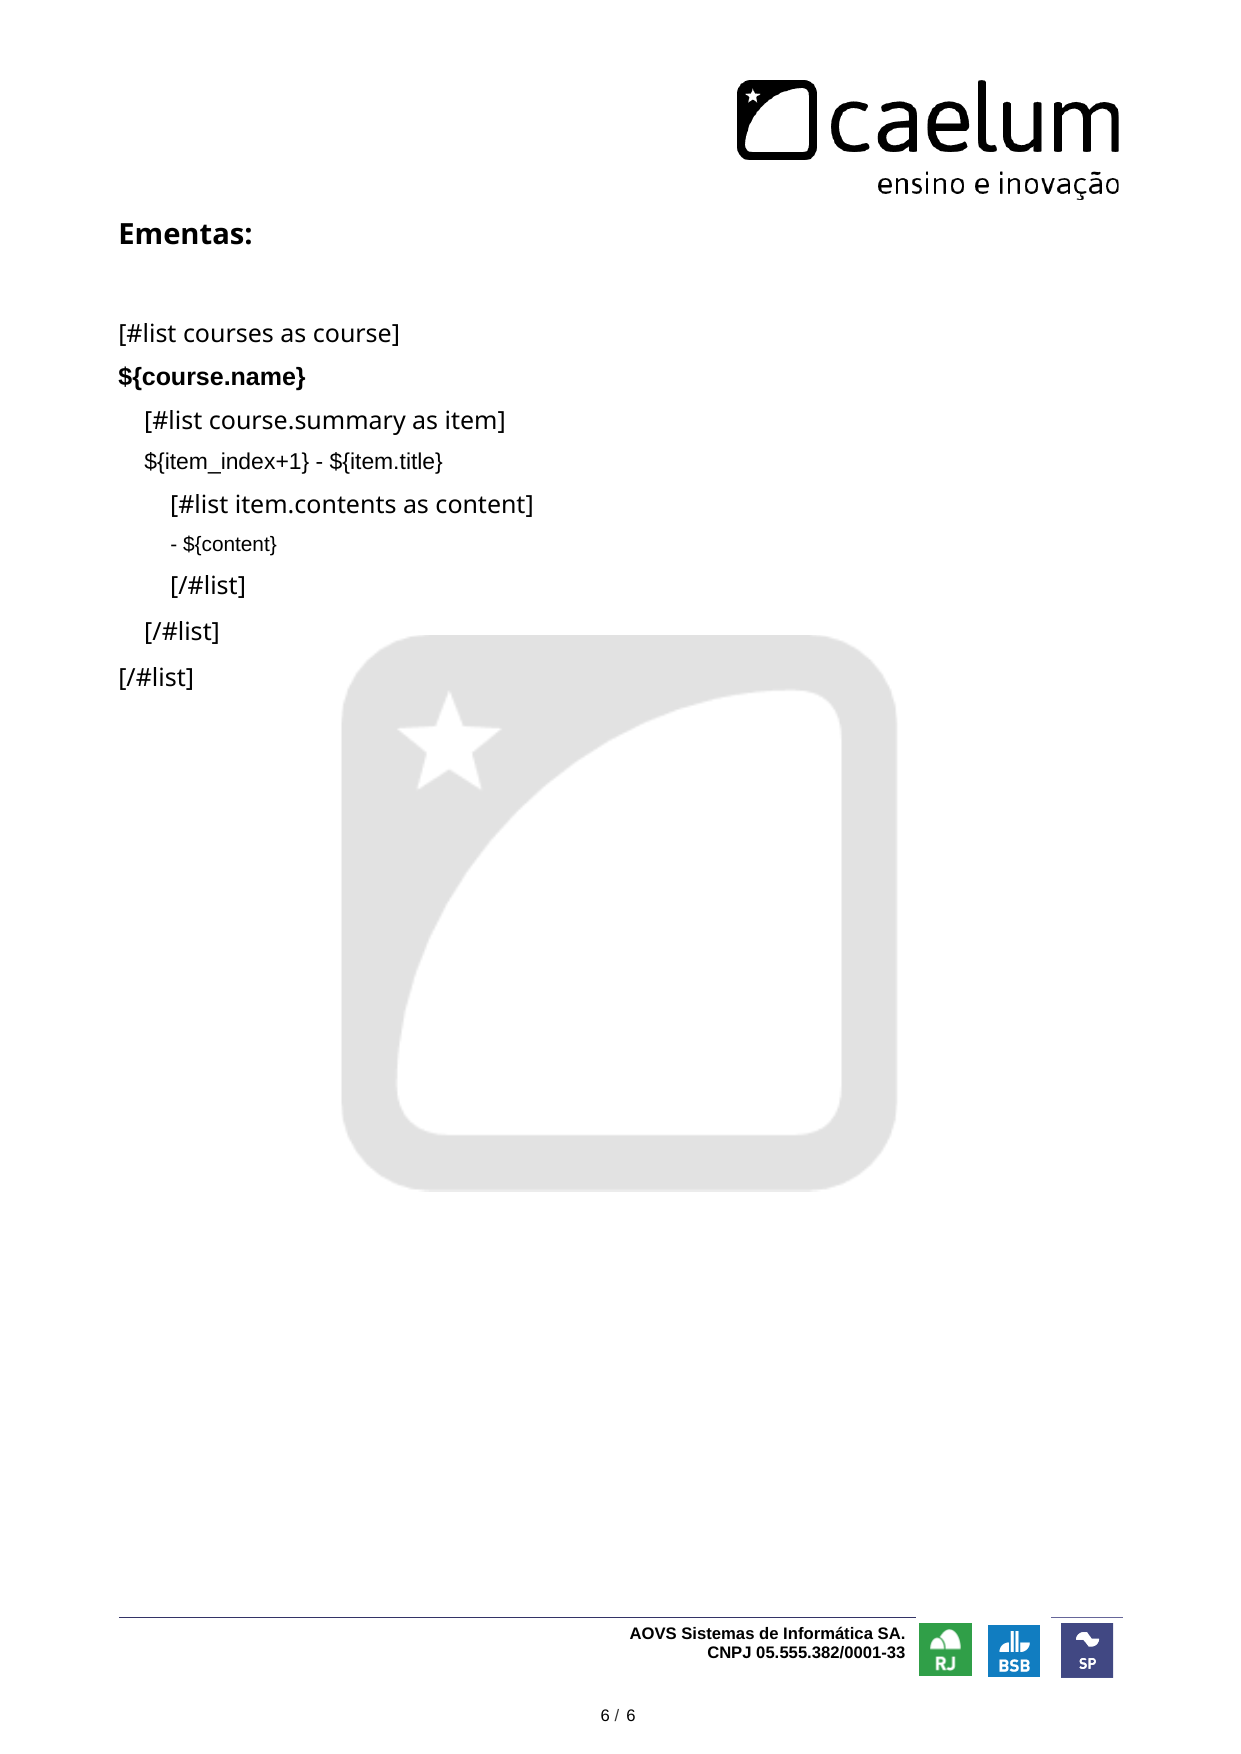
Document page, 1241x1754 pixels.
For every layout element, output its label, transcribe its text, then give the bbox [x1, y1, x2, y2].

picture [919, 1623, 972, 1676]
text [/#list] [118, 660, 1122, 694]
text Ementas: [118, 213, 1122, 253]
text - ${content} [118, 532, 1122, 556]
text [#list courses as course] [118, 316, 1122, 350]
picture [988, 1625, 1040, 1677]
text [#list item.contents as content] [118, 486, 1122, 521]
text ${course.name} [118, 362, 1122, 391]
text ${item_index+1} - ${item.title} [118, 448, 1122, 475]
picture [344, 705, 896, 1123]
text [#list course.summary as item] [118, 402, 1122, 437]
text [/#list] [118, 614, 1122, 648]
picture [737, 80, 1119, 200]
picture [1061, 1623, 1114, 1678]
text [/#list] [118, 568, 1122, 602]
